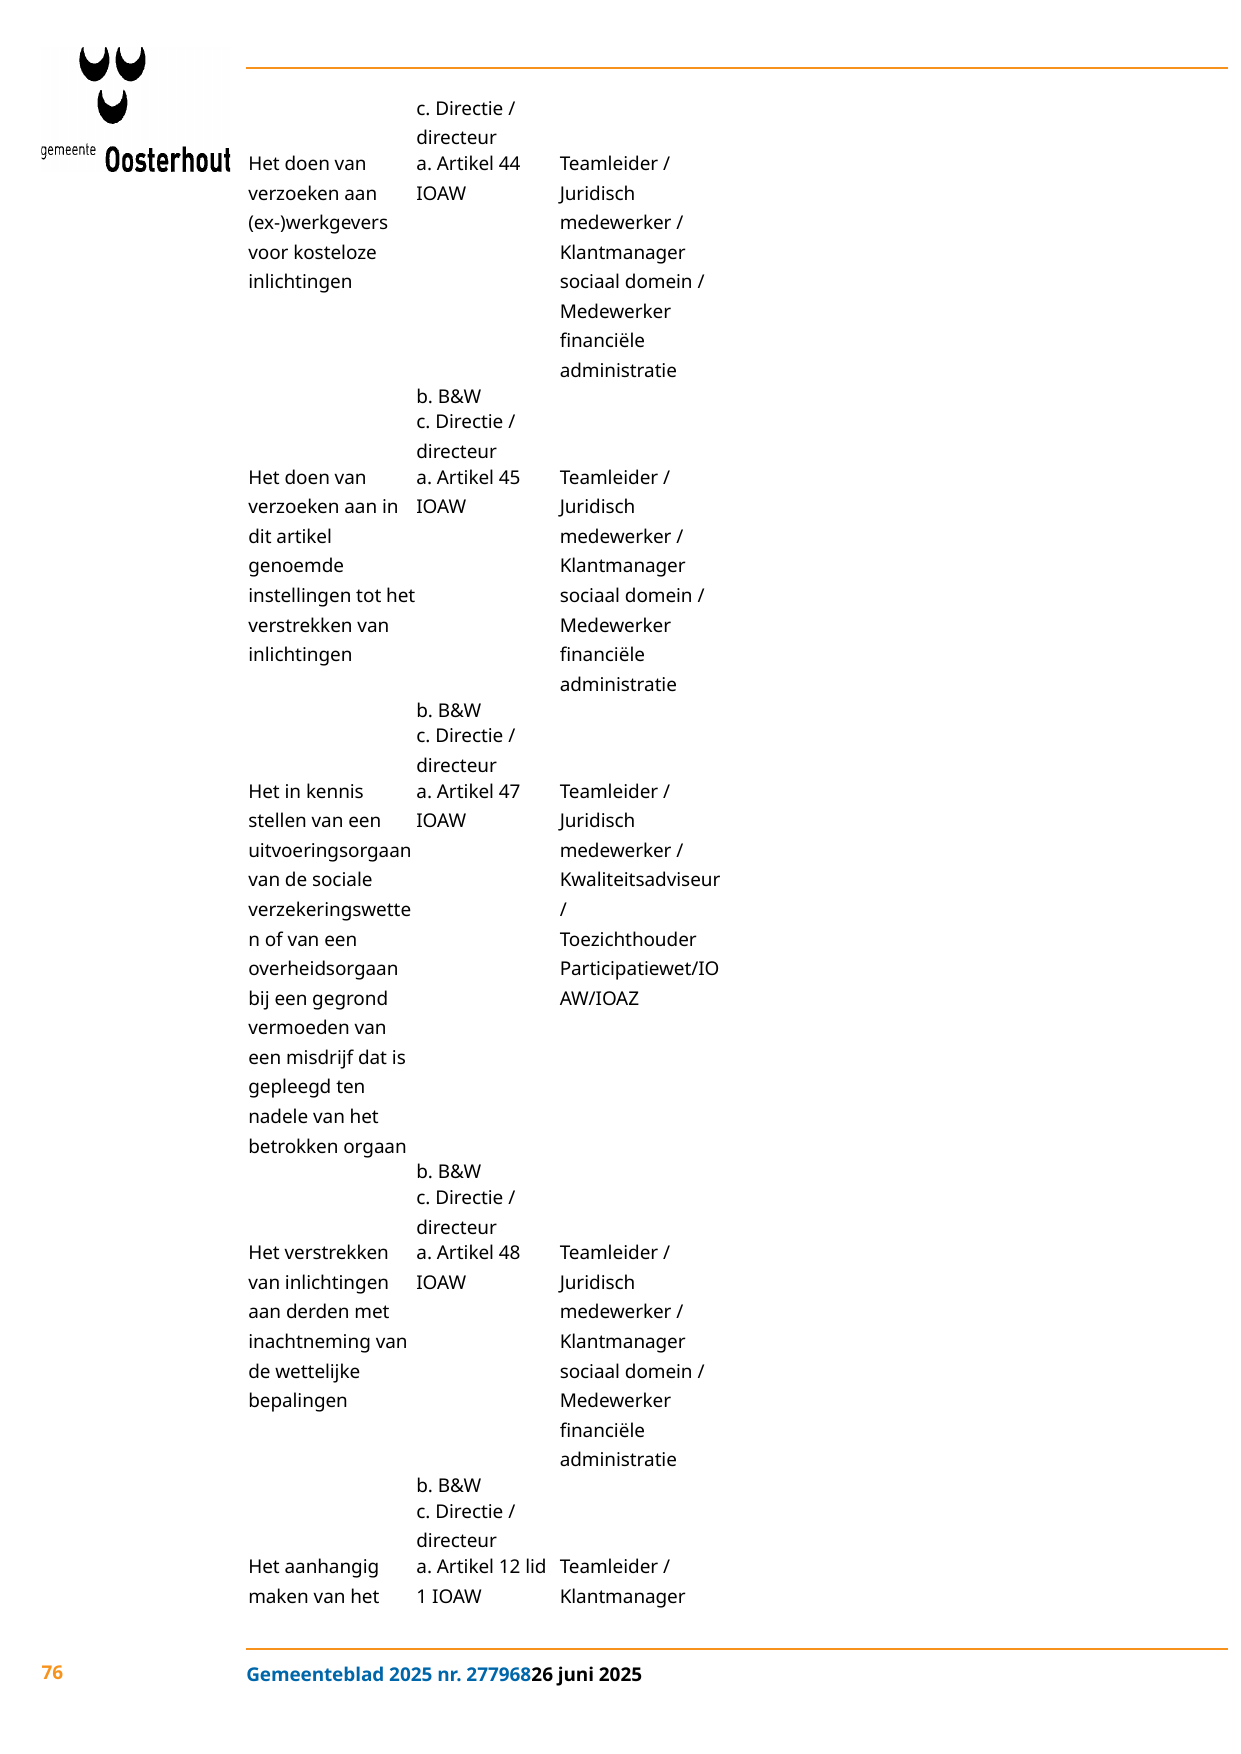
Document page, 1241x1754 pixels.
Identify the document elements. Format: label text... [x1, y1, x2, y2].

table_cell [248, 383, 416, 409]
table_cell a. Artikel 48 IOAW [416, 1240, 559, 1472]
table_cell [560, 697, 722, 722]
table_cell c. Directie / directeur [416, 409, 559, 464]
table_cell [248, 723, 416, 778]
table_cell a. Artikel 47 IOAW [416, 778, 559, 1158]
table_cell a. Artikel 12 lid 1 IOAW [416, 1554, 559, 1609]
table_cell [248, 95, 416, 150]
table_cell Het aanhangig maken van het [248, 1554, 416, 1609]
table_cell [560, 409, 722, 464]
table_cell [560, 95, 722, 150]
table_cell [722, 95, 1152, 150]
table_cell [722, 150, 1152, 383]
table_cell c. Directie / directeur [416, 1184, 559, 1239]
table_cell [248, 1184, 416, 1239]
table_cell Teamleider / Klantmanager [560, 1554, 722, 1609]
table_cell [722, 1159, 1152, 1184]
table_cell Het doen van verzoeken aan (ex-)werkgevers voor kosteloze inlichtingen [248, 150, 416, 383]
table_cell [722, 1240, 1152, 1472]
table_cell c. Directie / directeur [416, 95, 559, 150]
table_cell Teamleider / Juridisch medewerker / Kwaliteitsadviseur / Toezichthouder Participatiewet/IOAW/IOAZ [560, 778, 722, 1158]
table_cell [722, 409, 1152, 464]
table_cell [722, 723, 1152, 778]
table_cell [722, 1184, 1152, 1239]
table_cell [248, 1473, 416, 1498]
table_cell [248, 697, 416, 722]
table_cell Het in kennis stellen van een uitvoeringsorgaan van de sociale verzekeringswetten of van een overheidsorgaan bij een gegrond vermoeden van een misdrijf dat is gepleegd ten nadele van het betrokken orgaan [248, 778, 416, 1158]
table_cell [560, 1473, 722, 1498]
table_cell [722, 1498, 1152, 1553]
table_cell [722, 1473, 1152, 1498]
table_cell [560, 1498, 722, 1553]
table_cell [248, 409, 416, 464]
table_cell a. Artikel 45 IOAW [416, 464, 559, 697]
table_cell [722, 778, 1152, 1158]
table_cell b. B&W [416, 1473, 559, 1498]
table_cell b. B&W [416, 1159, 559, 1184]
table_cell b. B&W [416, 383, 559, 409]
table_cell Teamleider / Juridisch medewerker / Klantmanager sociaal domein / Medewerker financiële administratie [560, 464, 722, 697]
table_cell Het verstrekken van inlichtingen aan derden met inachtneming van de wettelijke bepalingen [248, 1240, 416, 1472]
table_cell c. Directie / directeur [416, 723, 559, 778]
table_cell [560, 723, 722, 778]
table_cell [248, 1159, 416, 1184]
table_cell Teamleider / Juridisch medewerker / Klantmanager sociaal domein / Medewerker financiële administratie [560, 150, 722, 383]
table_cell Het doen van verzoeken aan in dit artikel genoemde instellingen tot het verstrekken van inlichtingen [248, 464, 416, 697]
table_cell b. B&W [416, 697, 559, 722]
table_cell [722, 1554, 1152, 1609]
table_cell [560, 1184, 722, 1239]
table_cell [722, 464, 1152, 697]
table_cell a. Artikel 44 IOAW [416, 150, 559, 383]
table_cell [722, 697, 1152, 722]
table_cell [560, 383, 722, 409]
picture [41, 47, 231, 172]
table_cell Teamleider / Juridisch medewerker / Klantmanager sociaal domein / Medewerker financiële administratie [560, 1240, 722, 1472]
table_cell [560, 1159, 722, 1184]
table_cell [248, 1498, 416, 1553]
table_cell [722, 383, 1152, 409]
table_cell c. Directie / directeur [416, 1498, 559, 1553]
